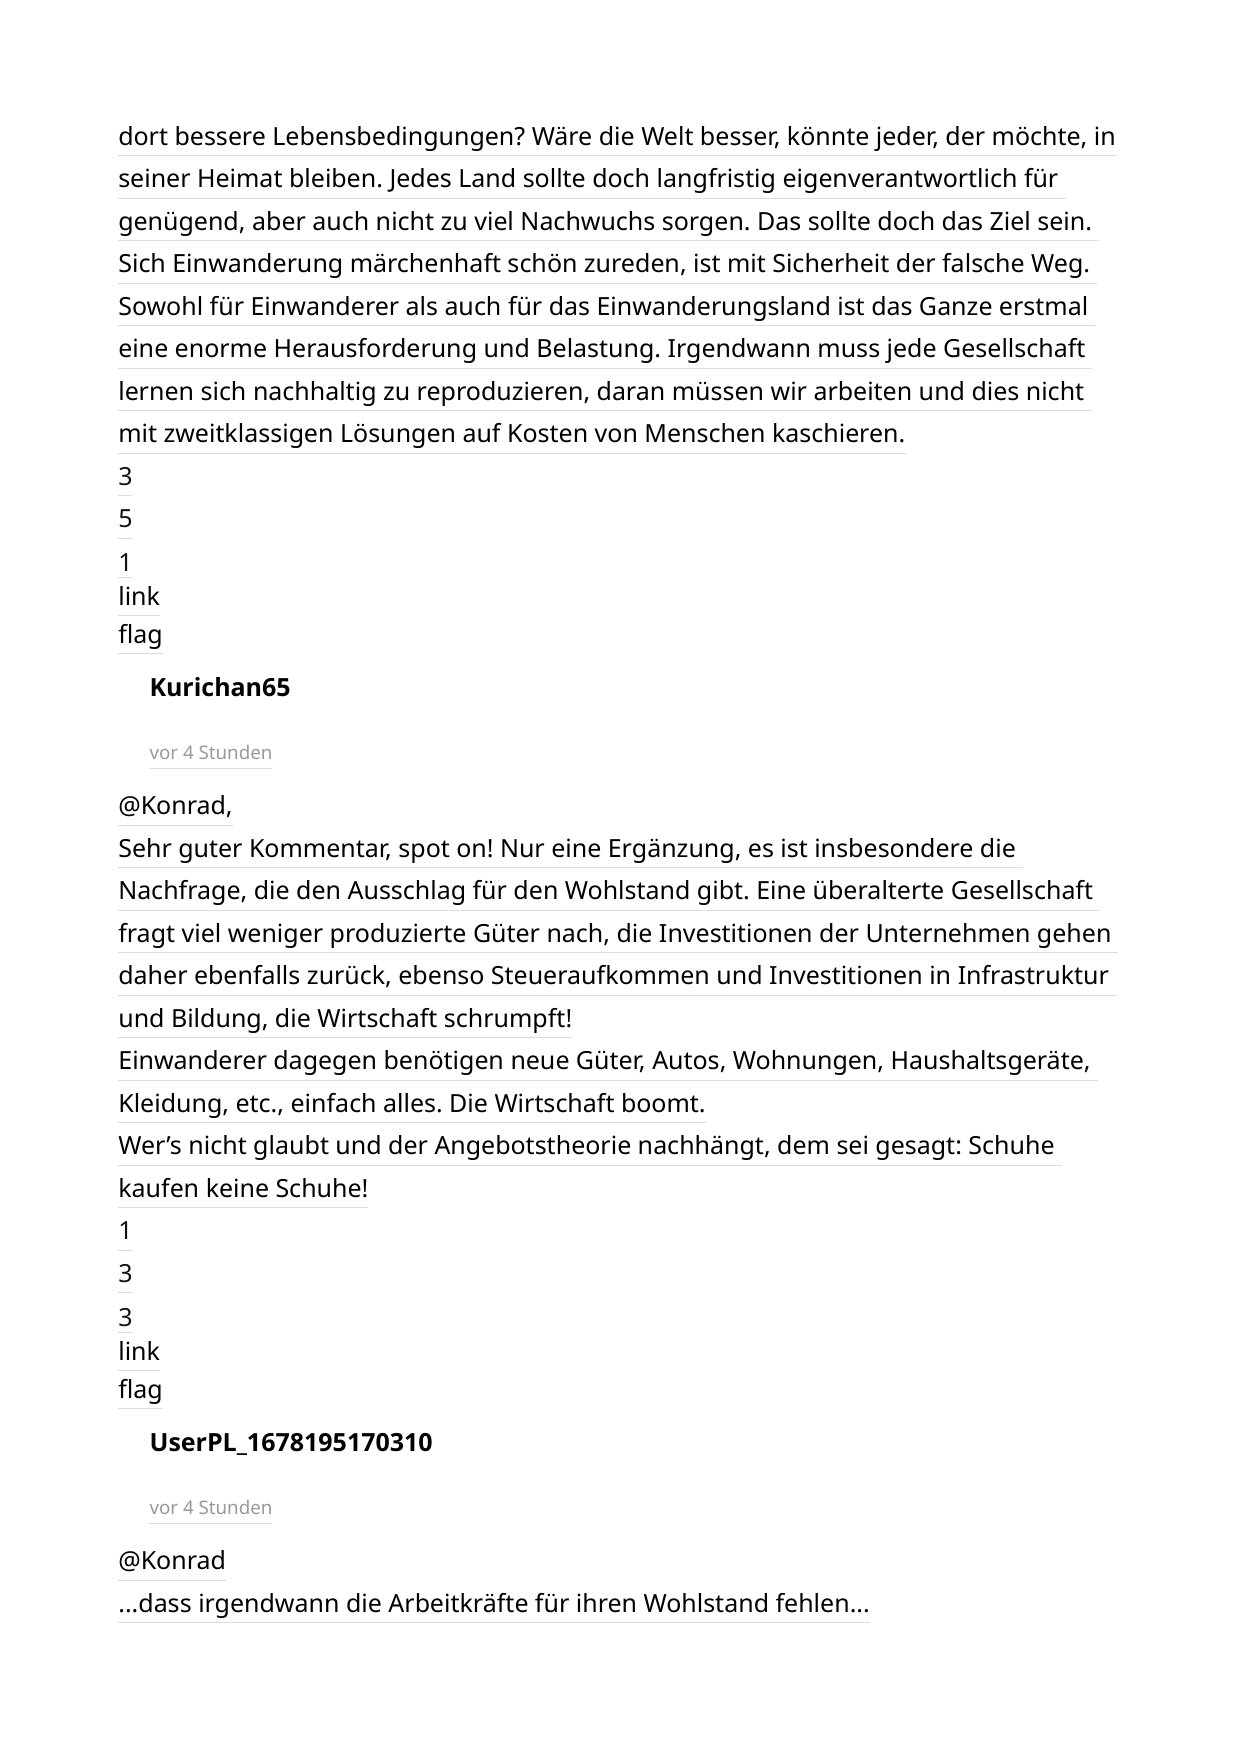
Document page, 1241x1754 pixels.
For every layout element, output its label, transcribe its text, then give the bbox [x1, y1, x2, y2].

text flag [118, 1371, 1122, 1409]
text @Konrad, Sehr guter Kommentar, spot on! Nur eine Ergänzung, es ist insbesondere die Nachfrage, die den Ausschlag für den Wohlstand gibt. Eine überalterte Gesellschaft fragt viel weniger produzierte Güter nach, die Investitionen der Unternehmen gehen daher ebenfalls zurück, ebenso Steueraufkommen und Investitionen in Infrastruktur und Bildung, die Wirtschaft schrumpft! Einwanderer dagegen benötigen neue Güter, Autos, Wohnungen, Haushaltsgeräte, Kleidung, etc., einfach alles. Die Wirtschaft boomt. Wer’s nicht glaubt und der Angebotstheorie nachhängt, dem sei gesagt: Schuhe kaufen keine Schuhe! [118, 788, 1122, 1208]
text 5 [118, 501, 1122, 539]
text 1 [118, 1213, 1122, 1251]
text 3 [118, 1298, 1122, 1333]
text vor 4 Stunden [149, 739, 1117, 769]
text 1 [118, 543, 1122, 578]
text link [118, 1333, 1122, 1371]
text 3 [118, 1256, 1122, 1293]
text 3 [118, 458, 1122, 496]
text dort bessere Lebensbedingungen? Wäre die Welt besser, könnte jeder, der möchte, in seiner Heimat bleiben. Jedes Land sollte doch langfristig eigenverantwortlich für genügend, aber auch nicht zu viel Nachwuchs sorgen. Das sollte doch das Ziel sein. Sich Einwanderung märchenhaft schön zureden, ist mit Sicherheit der falsche Weg. Sowohl für Einwanderer als auch für das Einwanderungsland ist das Ganze erstmal eine enorme Herausforderung und Belastung. Irgendwann muss jede Gesellschaft lernen sich nachhaltig zu reproduzieren, daran müssen wir arbeiten und dies nicht mit zweitklassigen Lösungen auf Kosten von Menschen kaschieren. [118, 118, 1122, 454]
text vor 4 Stunden [149, 1494, 1117, 1524]
text flag [118, 616, 1122, 654]
text Kurichan65 [149, 670, 1122, 704]
text UserPL_1678195170310 [149, 1425, 1122, 1459]
text link [118, 578, 1122, 616]
text @Konrad ...dass irgendwann die Arbeitkräfte für ihren Wohlstand fehlen... [118, 1543, 1122, 1623]
